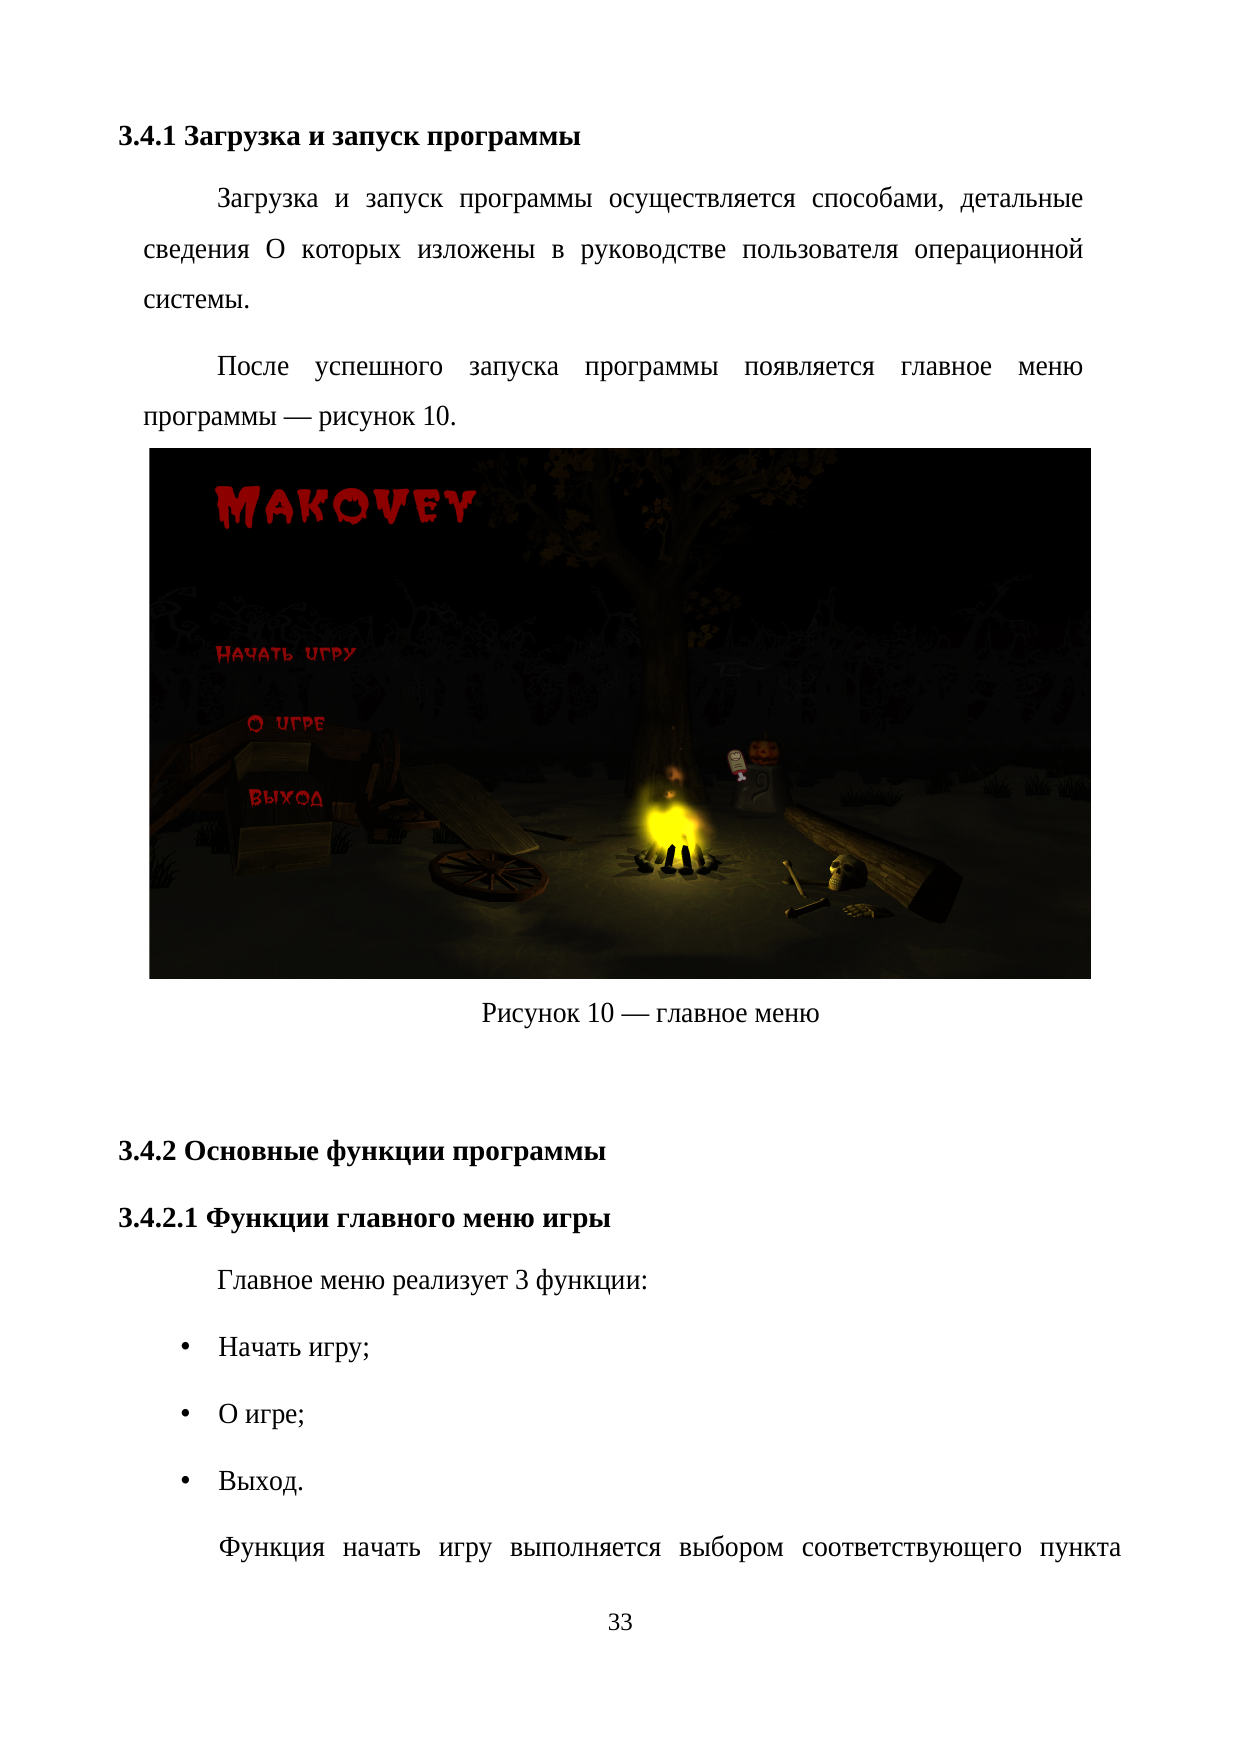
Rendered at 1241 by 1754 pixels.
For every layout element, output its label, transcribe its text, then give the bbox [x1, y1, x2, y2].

text Главное меню реализует 3 функции: [143, 1262, 1084, 1296]
text Загрузка и запуск программы осуществляется способами, детальные сведения О которых изложены в руководстве пользователя операционной системы. [143, 181, 1084, 315]
subtitle 3.4.2.1 Функции главного меню игры [118, 1200, 1122, 1233]
picture [149, 448, 1091, 979]
text После успешного запуска программы появляется главное меню программы — рисунок 10. [143, 348, 1084, 432]
subtitle 3.4.1 Загрузка и запуск программы [118, 118, 1122, 152]
list Выход. [181, 1463, 1122, 1496]
subtitle 3.4.2 Основные функции программы [118, 1133, 1122, 1166]
list О игре; [181, 1396, 1122, 1429]
text Функция начать игру выполняется выбором соответствующего пункта [118, 1529, 1122, 1563]
text Рисунок 10 — главное меню [143, 979, 1084, 1028]
list Начать игру; [181, 1329, 1122, 1363]
